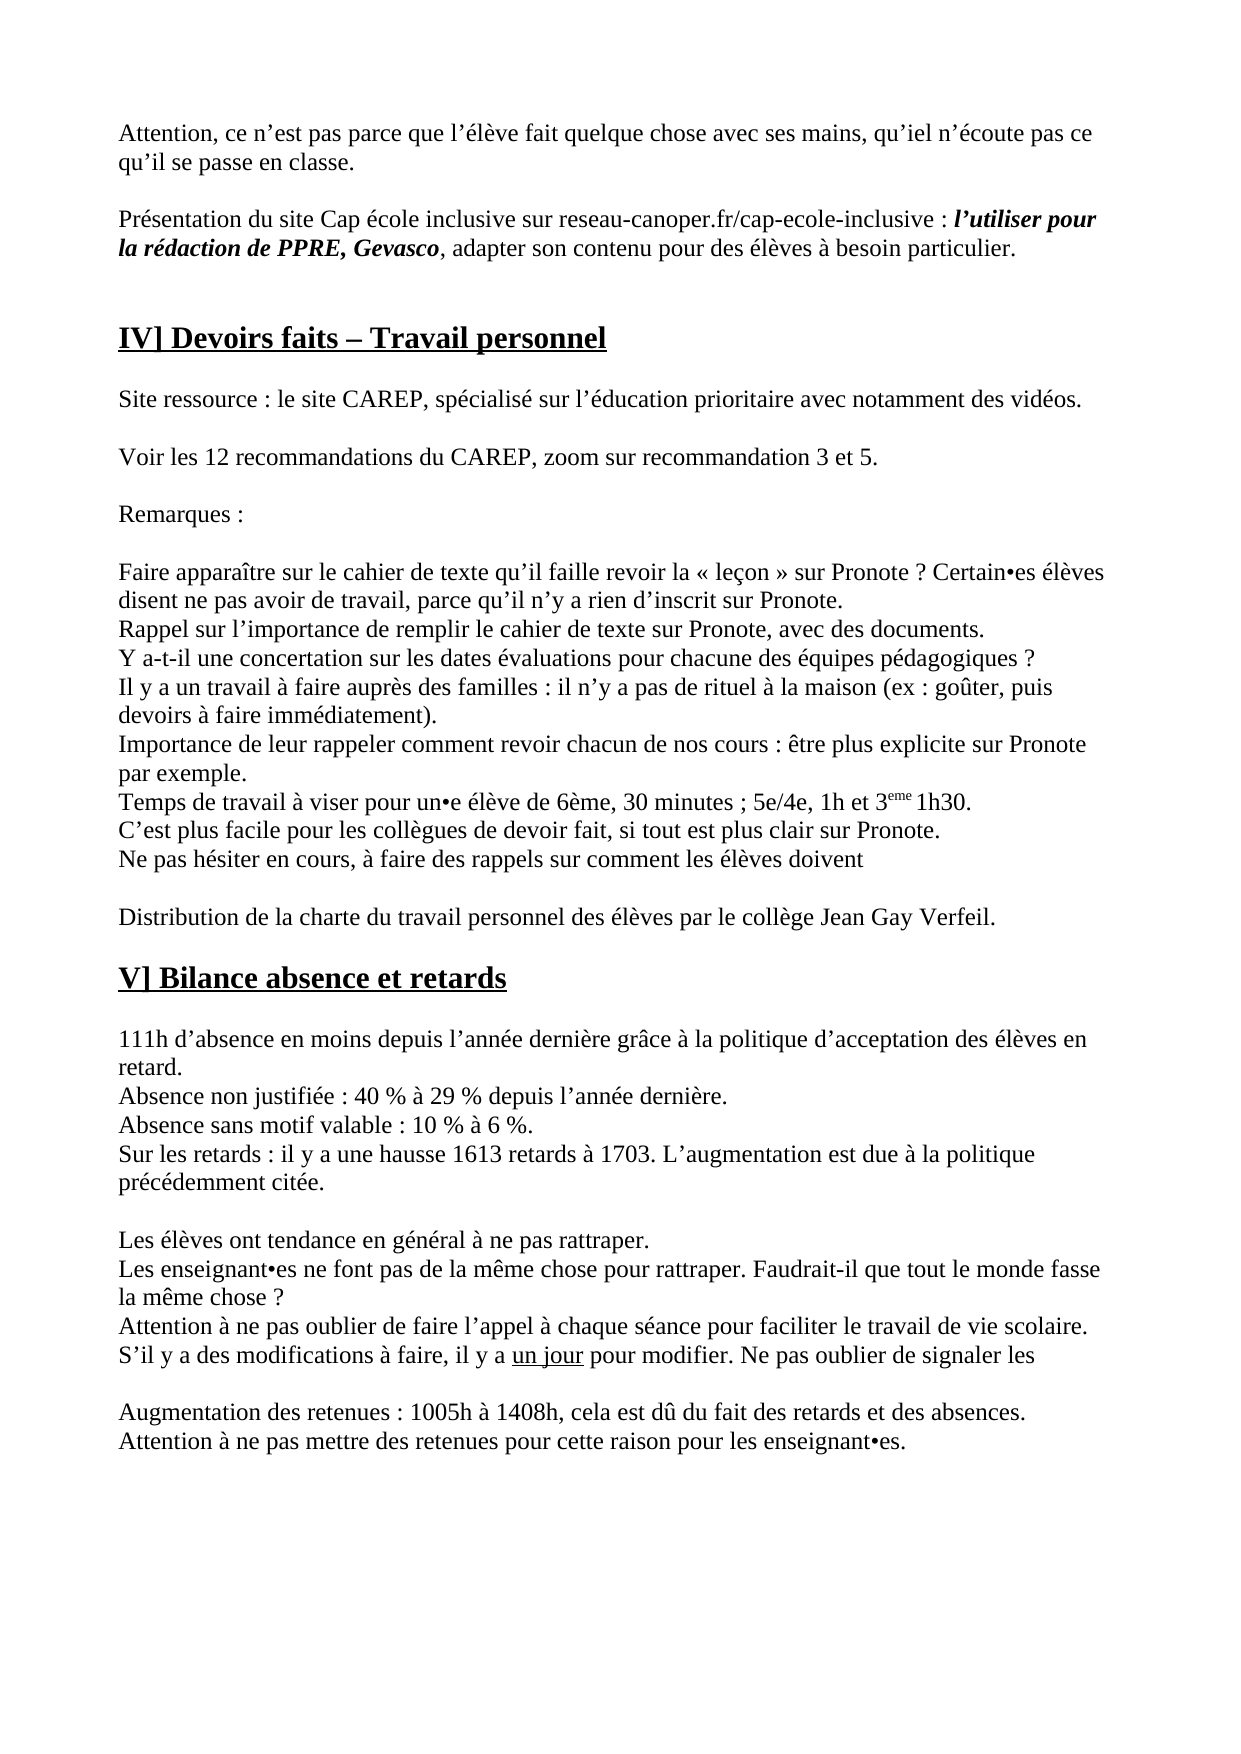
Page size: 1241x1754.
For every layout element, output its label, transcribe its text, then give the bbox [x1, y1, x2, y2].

text Ne pas hésiter en cours, à faire des rappels sur comment les élèves doivent [118, 844, 1122, 873]
text Augmentation des retenues : 1005h à 1408h, cela est dû du fait des retards et des absences. Attention à ne pas mettre des retenues pour cette raison pour les enseignant•es. [118, 1397, 1122, 1455]
text C’est plus facile pour les collègues de devoir fait, si tout est plus clair sur Pronote. [118, 815, 1122, 844]
text Y a-t-il une concertation sur les dates évaluations pour chacune des équipes pédagogiques ? [118, 643, 1122, 672]
text Faire apparaître sur le cahier de texte qu’il faille revoir la « leçon » sur Pronote ? Certain•es élèves disent ne pas avoir de travail, parce qu’il n’y a rien d’inscrit sur Pronote. [118, 557, 1122, 614]
text Attention à ne pas oublier de faire l’appel à chaque séance pour faciliter le travail de vie scolaire. S’il y a des modifications à faire, il y a un jour pour modifier. Ne pas oublier de signaler les [118, 1311, 1122, 1369]
text Attention, ce n’est pas parce que l’élève fait quelque chose avec ses mains, qu’iel n’écoute pas ce qu’il se passe en classe. [118, 118, 1122, 176]
text Rappel sur l’importance de remplir le cahier de texte sur Pronote, avec des documents. [118, 614, 1122, 643]
text Voir les 12 recommandations du CAREP, zoom sur recommandation 3 et 5. [118, 442, 1122, 470]
text Présentation du site Cap école inclusive sur reseau-canoper.fr/cap-ecole-inclusive : l’utiliser pour la rédaction de PPRE, Gevasco, adapter son contenu pour des élèves à besoin particulier. [118, 204, 1122, 262]
text Les enseignant•es ne font pas de la même chose pour rattraper. Faudrait-il que tout le monde fasse la même chose ? [118, 1254, 1122, 1311]
text Site ressource : le site CAREP, spécialisé sur l’éducation prioritaire avec notamment des vidéos. [118, 384, 1122, 413]
text Sur les retards : il y a une hausse 1613 retards à 1703. L’augmentation est due à la politique précédemment citée. [118, 1139, 1122, 1196]
text Les élèves ont tendance en général à ne pas rattraper. [118, 1225, 1122, 1254]
text IV] Devoirs faits – Travail personnel [118, 319, 1122, 355]
text 111h d’absence en moins depuis l’année dernière grâce à la politique d’acceptation des élèves en retard. [118, 1024, 1122, 1081]
text V] Bilance absence et retards [118, 959, 1122, 995]
text Absence sans motif valable : 10 % à 6 %. [118, 1110, 1122, 1139]
text Importance de leur rappeler comment revoir chacun de nos cours : être plus explicite sur Pronote par exemple. [118, 729, 1122, 787]
text Temps de travail à viser pour un•e élève de 6ème, 30 minutes ; 5e/4e, 1h et 3eme 1h30. [118, 787, 1122, 815]
text Il y a un travail à faire auprès des familles : il n’y a pas de rituel à la maison (ex : goûter, puis devoirs à faire immédiatement). [118, 672, 1122, 729]
text Absence non justifiée : 40 % à 29 % depuis l’année dernière. [118, 1081, 1122, 1110]
text Remarques : [118, 499, 1122, 528]
text Distribution de la charte du travail personnel des élèves par le collège Jean Gay Verfeil. [118, 902, 1122, 930]
